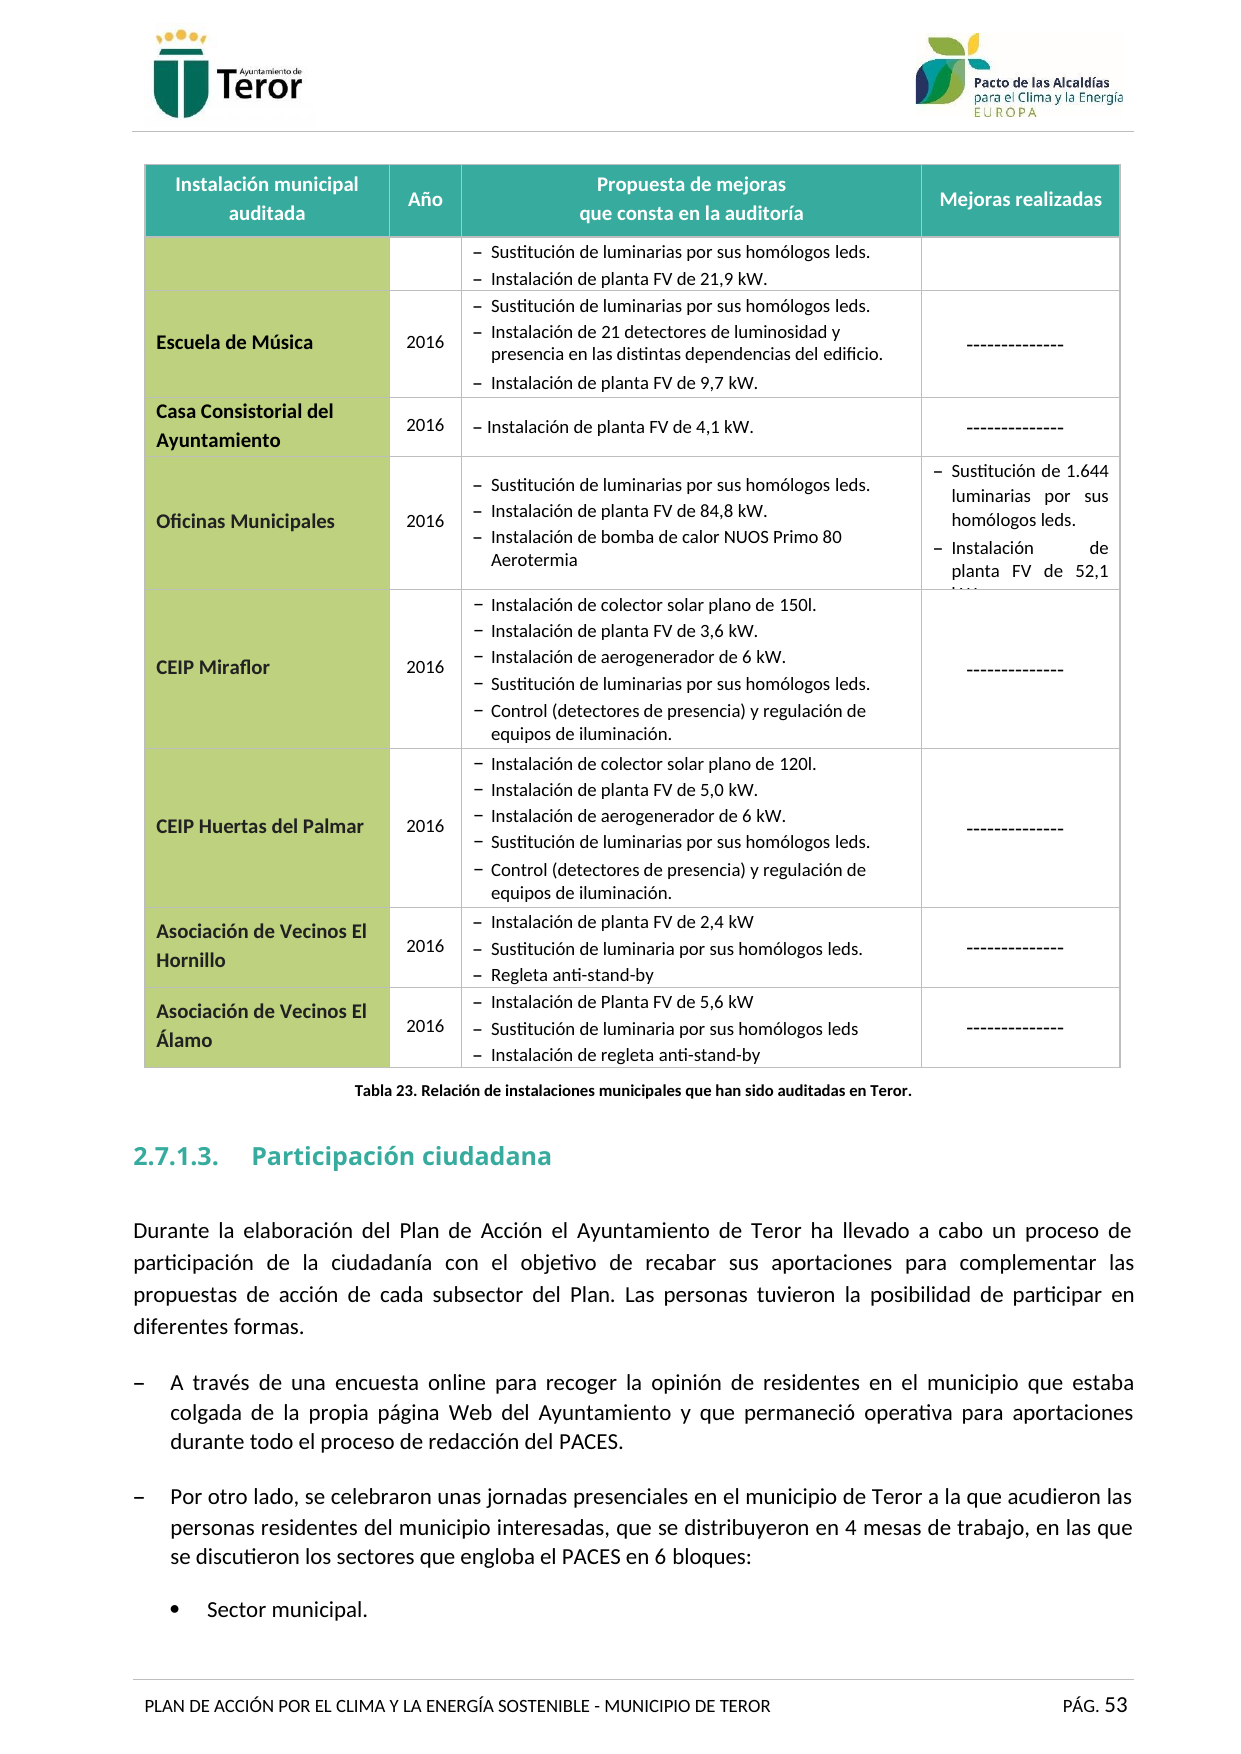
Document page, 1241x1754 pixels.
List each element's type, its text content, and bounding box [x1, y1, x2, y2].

table_cell 2016 [390, 457, 461, 589]
table_cell Escuela de Música [146, 291, 389, 397]
table_header Instalación municipal auditada [146, 165, 389, 236]
table_header Propuesta de mejoras que consta en la auditoría [462, 165, 921, 236]
picture [915, 33, 1123, 117]
table_cell Oficinas Municipales [146, 457, 389, 589]
table_cell 2016 [390, 291, 461, 397]
table_cell -------------- [922, 291, 1119, 397]
table_cell -------------- [922, 988, 1119, 1067]
table_cell [390, 238, 461, 290]
table_header Mejoras realizadas [922, 165, 1119, 236]
table_header Año [390, 165, 461, 236]
table_cell – Instalación de planta FV de 4,1 kW. [462, 398, 921, 456]
table_cell Sustitución de 1.644 luminarias por sus homólogos leds. Instalación de planta FV de 52,1 kW. [922, 457, 1119, 589]
picture [144, 23, 316, 127]
table_cell 2016 [390, 590, 461, 748]
table_cell [922, 238, 1119, 290]
table_cell Casa Consistorial del Ayuntamiento [146, 398, 389, 456]
table_cell -------------- [922, 398, 1119, 456]
table_cell CEIP Miraflor [146, 590, 389, 748]
table_cell Instalación de Planta FV de 5,6 kW Sustitución de luminaria por sus homólogos leds Instalación de regleta anti-stand-by [462, 988, 921, 1067]
table_cell -------------- [922, 749, 1119, 907]
table_cell -------------- [922, 590, 1119, 748]
text Tabla 23. Relación de instalaciones municipales que han sido auditadas en Teror. [354, 1080, 1146, 1100]
subtitle Participación ciudadana [133, 1138, 1146, 1172]
list A través de una encuesta online para recoger la opinión de residentes en el municipio que estaba colgada de la propia página Web del Ayuntamiento y que permaneció operativa para aportaciones durante todo el proceso de redacción del PACES. [133, 1366, 1134, 1456]
table_cell 2016 [390, 398, 461, 456]
text Durante la elaboración del Plan de Acción el Ayuntamiento de Teror ha llevado a cabo un proceso de participación de la ciudadanía con el objetivo de recabar sus aportaciones para complementar las propuestas de acción de cada subsector del Plan. Las personas tuvieron la posibilidad de participar en diferentes formas. [133, 1216, 1135, 1341]
list Por otro lado, se celebraron unas jornadas presenciales en el municipio de Teror a la que acudieron las personas residentes del municipio interesadas, que se distribuyeron en 4 mesas de trabajo, en las que se discutieron los sectores que engloba el PACES en 6 bloques: [133, 1480, 1134, 1570]
list Sector municipal. [171, 1595, 1146, 1623]
table_cell Asociación de Vecinos El Álamo [146, 988, 389, 1067]
table_cell Sustitución de luminarias por sus homólogos leds. Instalación de planta FV de 84,8 kW. Instalación de bomba de calor NUOS Primo 80 Aerotermia [462, 457, 921, 589]
table_cell 2016 [390, 908, 461, 987]
table_cell Instalación de colector solar plano de 120l. Instalación de planta FV de 5,0 kW. Instalación de aerogenerador de 6 kW. Sustitución de luminarias por sus homólogos leds. Control (detectores de presencia) y regulación de equipos de iluminación. [462, 749, 921, 907]
table_cell 2016 [390, 988, 461, 1067]
table_cell Instalación de colector solar plano de 150l. Instalación de planta FV de 3,6 kW. Instalación de aerogenerador de 6 kW. Sustitución de luminarias por sus homólogos leds. Control (detectores de presencia) y regulación de equipos de iluminación. [462, 590, 921, 748]
table_cell Asociación de Vecinos El Hornillo [146, 908, 389, 987]
table_cell Sustitución de luminarias por sus homólogos leds. Instalación de 21 detectores de luminosidad y presencia en las distintas dependencias del edificio. Instalación de planta FV de 9,7 kW. [462, 291, 921, 397]
table_cell -------------- [922, 908, 1119, 987]
table_cell Instalación de planta FV de 2,4 kW Sustitución de luminaria por sus homólogos leds. Regleta anti-stand-by [462, 908, 921, 987]
table_cell Sustitución de luminarias por sus homólogos leds. Instalación de planta FV de 21,9 kW. [462, 238, 921, 290]
table_cell CEIP Huertas del Palmar [146, 749, 389, 907]
table_cell [146, 238, 389, 290]
table_cell 2016 [390, 749, 461, 907]
